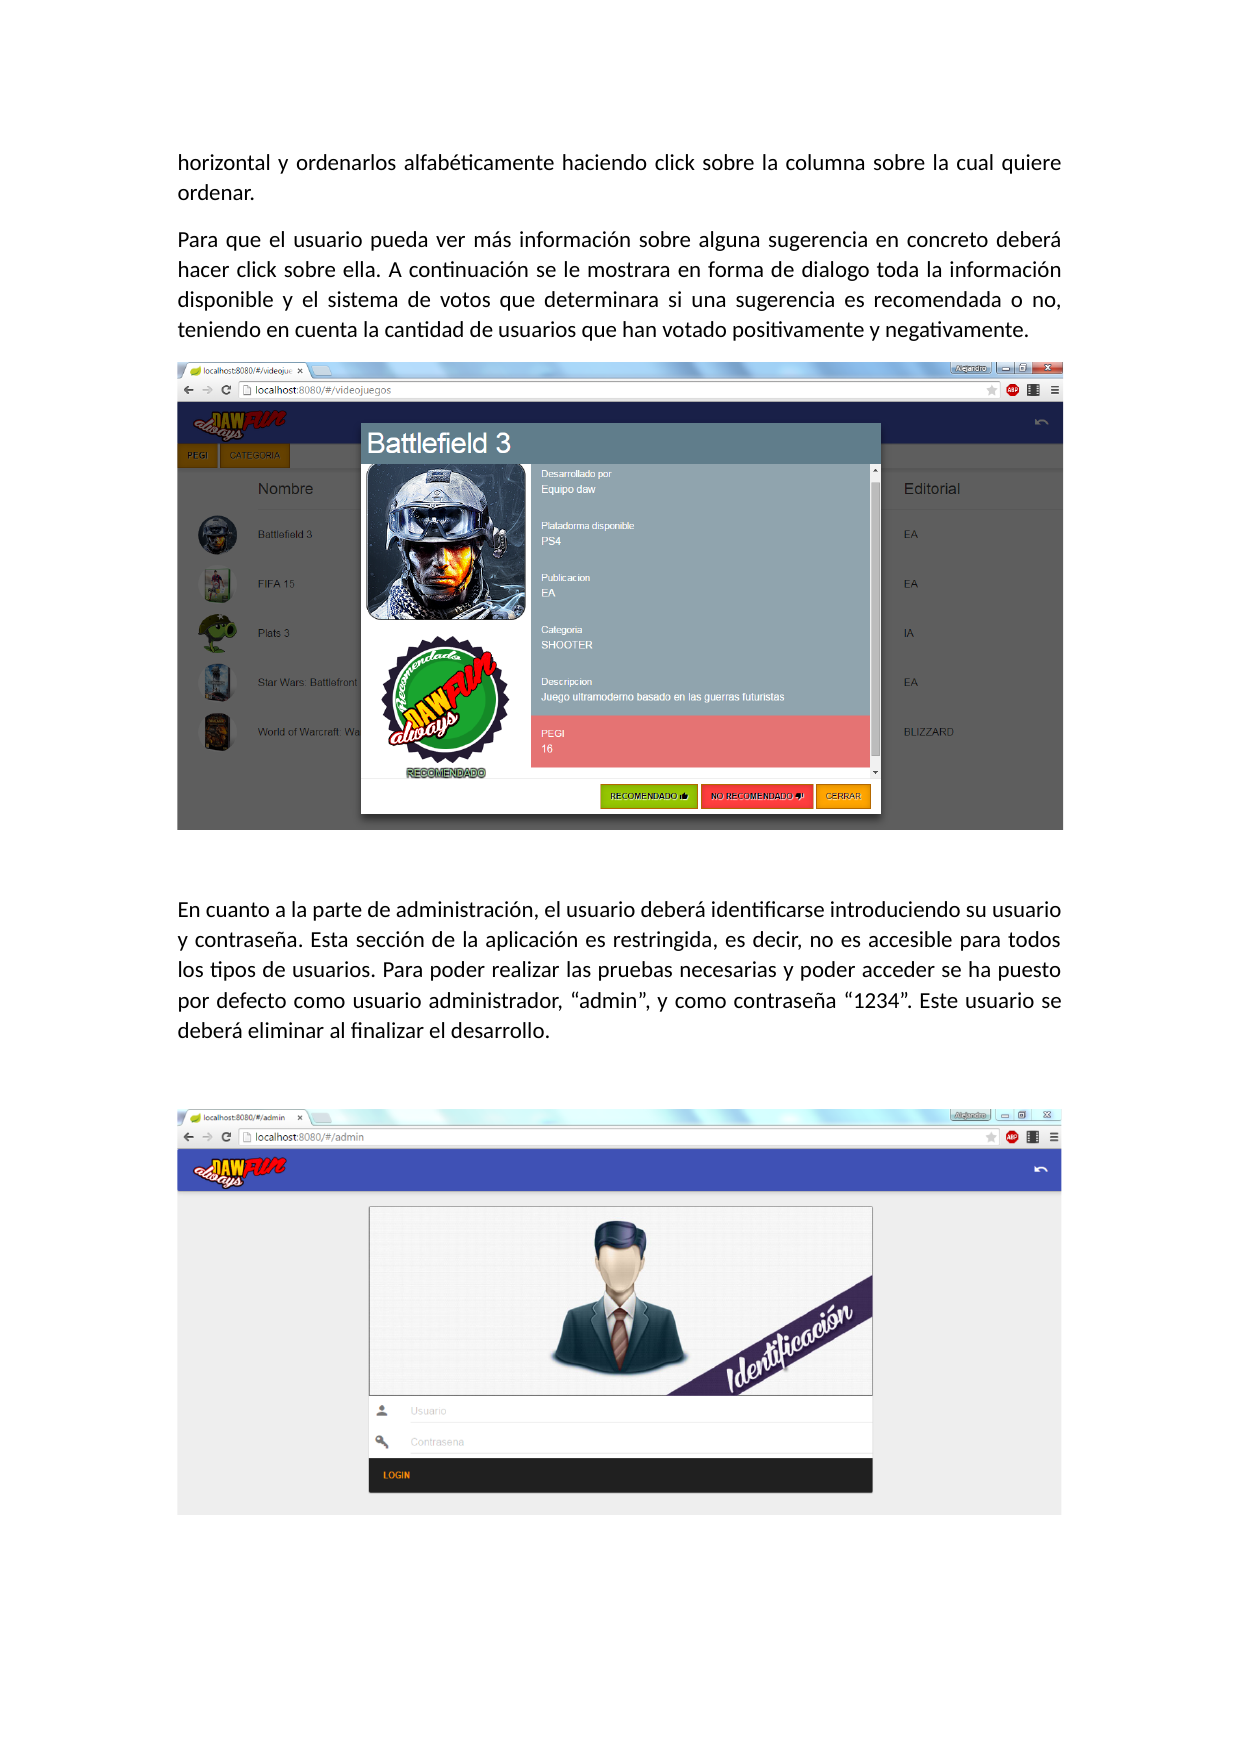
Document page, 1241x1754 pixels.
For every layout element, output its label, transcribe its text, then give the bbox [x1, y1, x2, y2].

text horizontal y ordenarlos alfabéticamente haciendo click sobre la columna sobre la cual quiere ordenar. [177, 148, 1063, 206]
picture [177, 362, 1064, 830]
text En cuanto a la parte de administración, el usuario deberá identificarse introduciendo su usuario y contraseña. Esta sección de la aplicación es restringida, es decir, no es accesible para todos los tipos de usuarios. Para poder realizar las pruebas necesarias y poder acceder se ha puesto por defecto como usuario administrador, “admin”, y como contraseña “1234”. Este usuario se deberá eliminar al finalizar el desarrollo. [177, 895, 1063, 1044]
picture [177, 1109, 1062, 1515]
text Para que el usuario pueda ver más información sobre alguna sugerencia en concreto deberá hacer click sobre ella. A continuación se le mostrara en forma de dialogo toda la información disponible y el sistema de votos que determinara si una sugerencia es recomendada o no, teniendo en cuenta la cantidad de usuarios que han votado positivamente y negativamente. [177, 225, 1063, 343]
